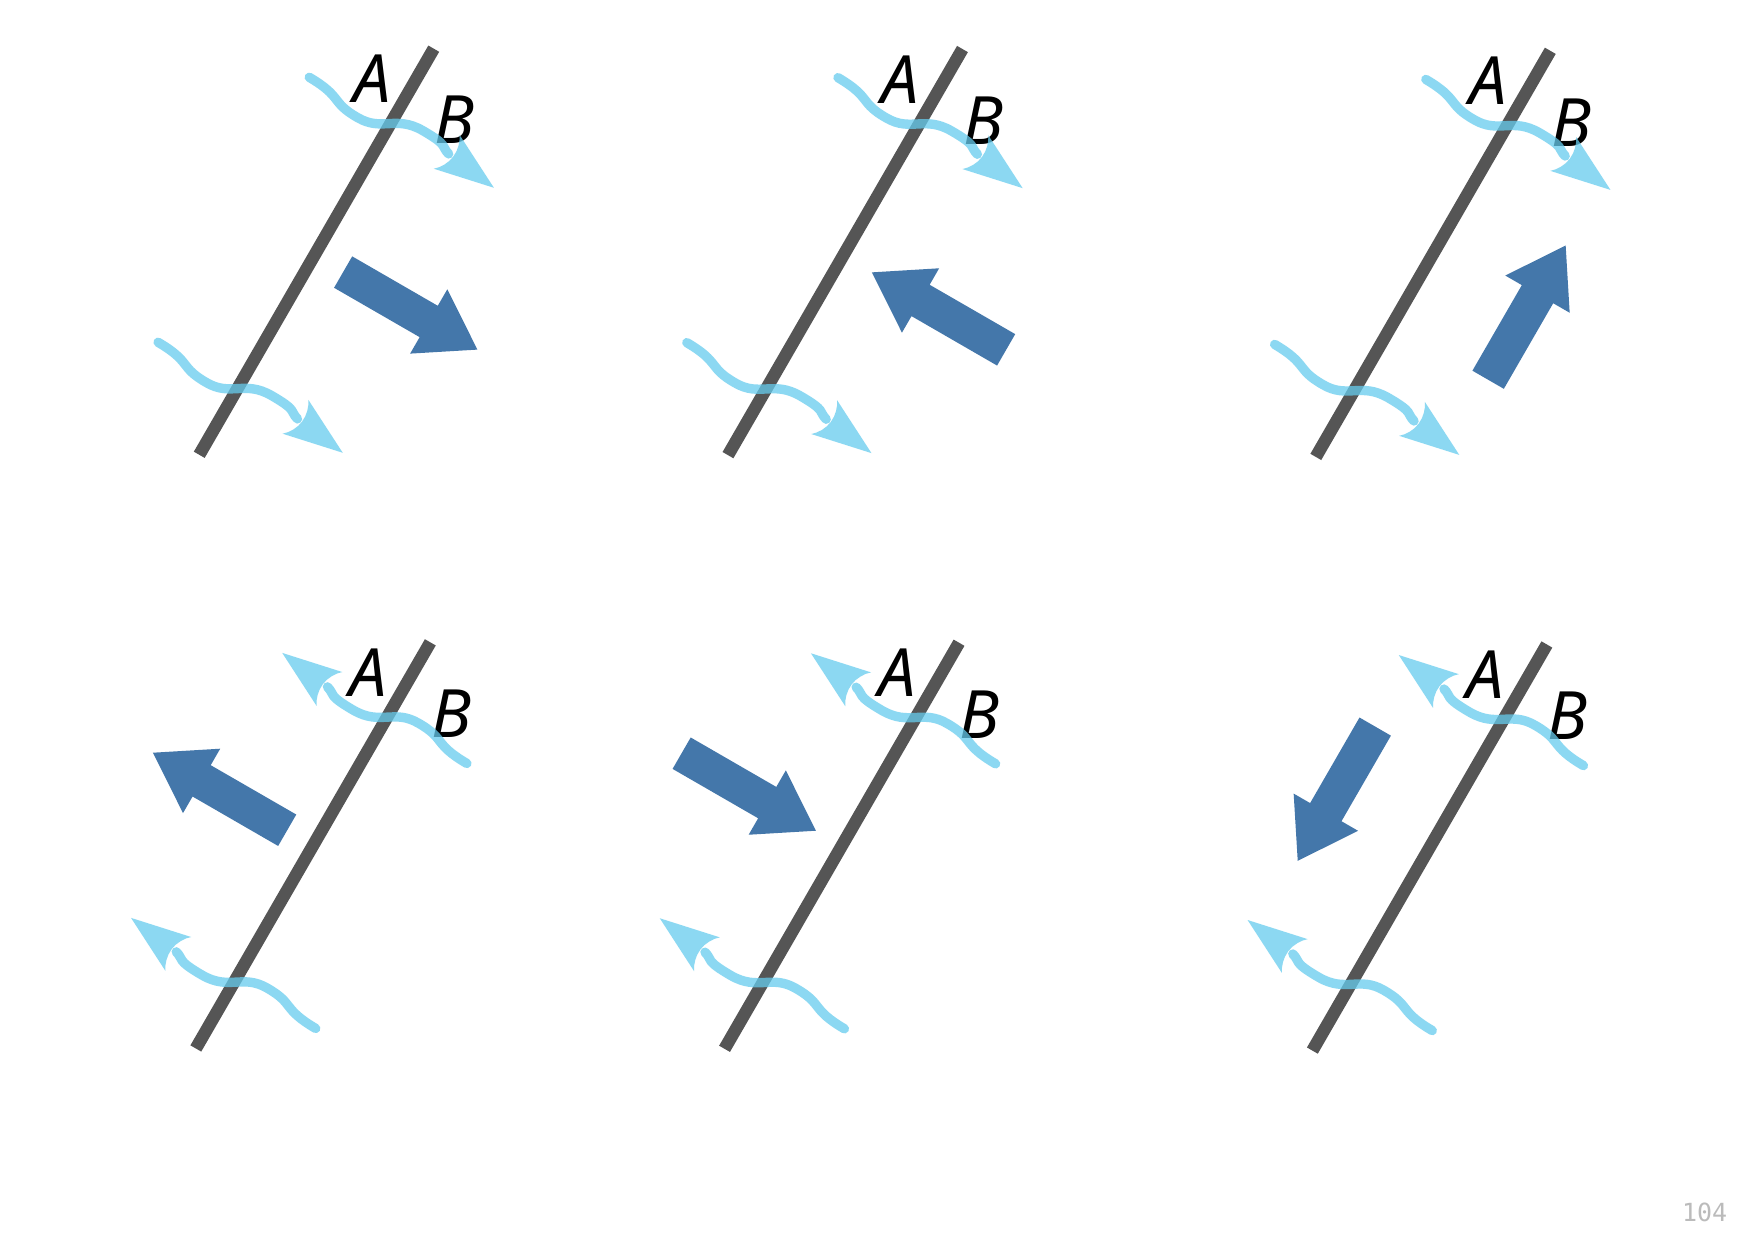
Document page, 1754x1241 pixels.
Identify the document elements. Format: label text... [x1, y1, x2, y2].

text_box A [1454, 26, 1533, 108]
text_box B [419, 65, 491, 147]
text_box [672, 737, 816, 835]
text_box [334, 256, 478, 354]
text_box [152, 748, 297, 846]
text_box B [1532, 661, 1604, 743]
text_box B [1536, 67, 1607, 150]
text_box [1472, 245, 1570, 389]
text_box A [867, 24, 945, 106]
text_box A [1451, 619, 1530, 702]
text_box A [338, 24, 417, 106]
text_box A [334, 617, 413, 700]
text_box B [948, 65, 1019, 148]
text_box B [944, 659, 1016, 741]
text_box [871, 268, 1016, 366]
text_box B [416, 659, 487, 741]
text_box [1293, 717, 1391, 861]
text_box A [863, 618, 942, 700]
